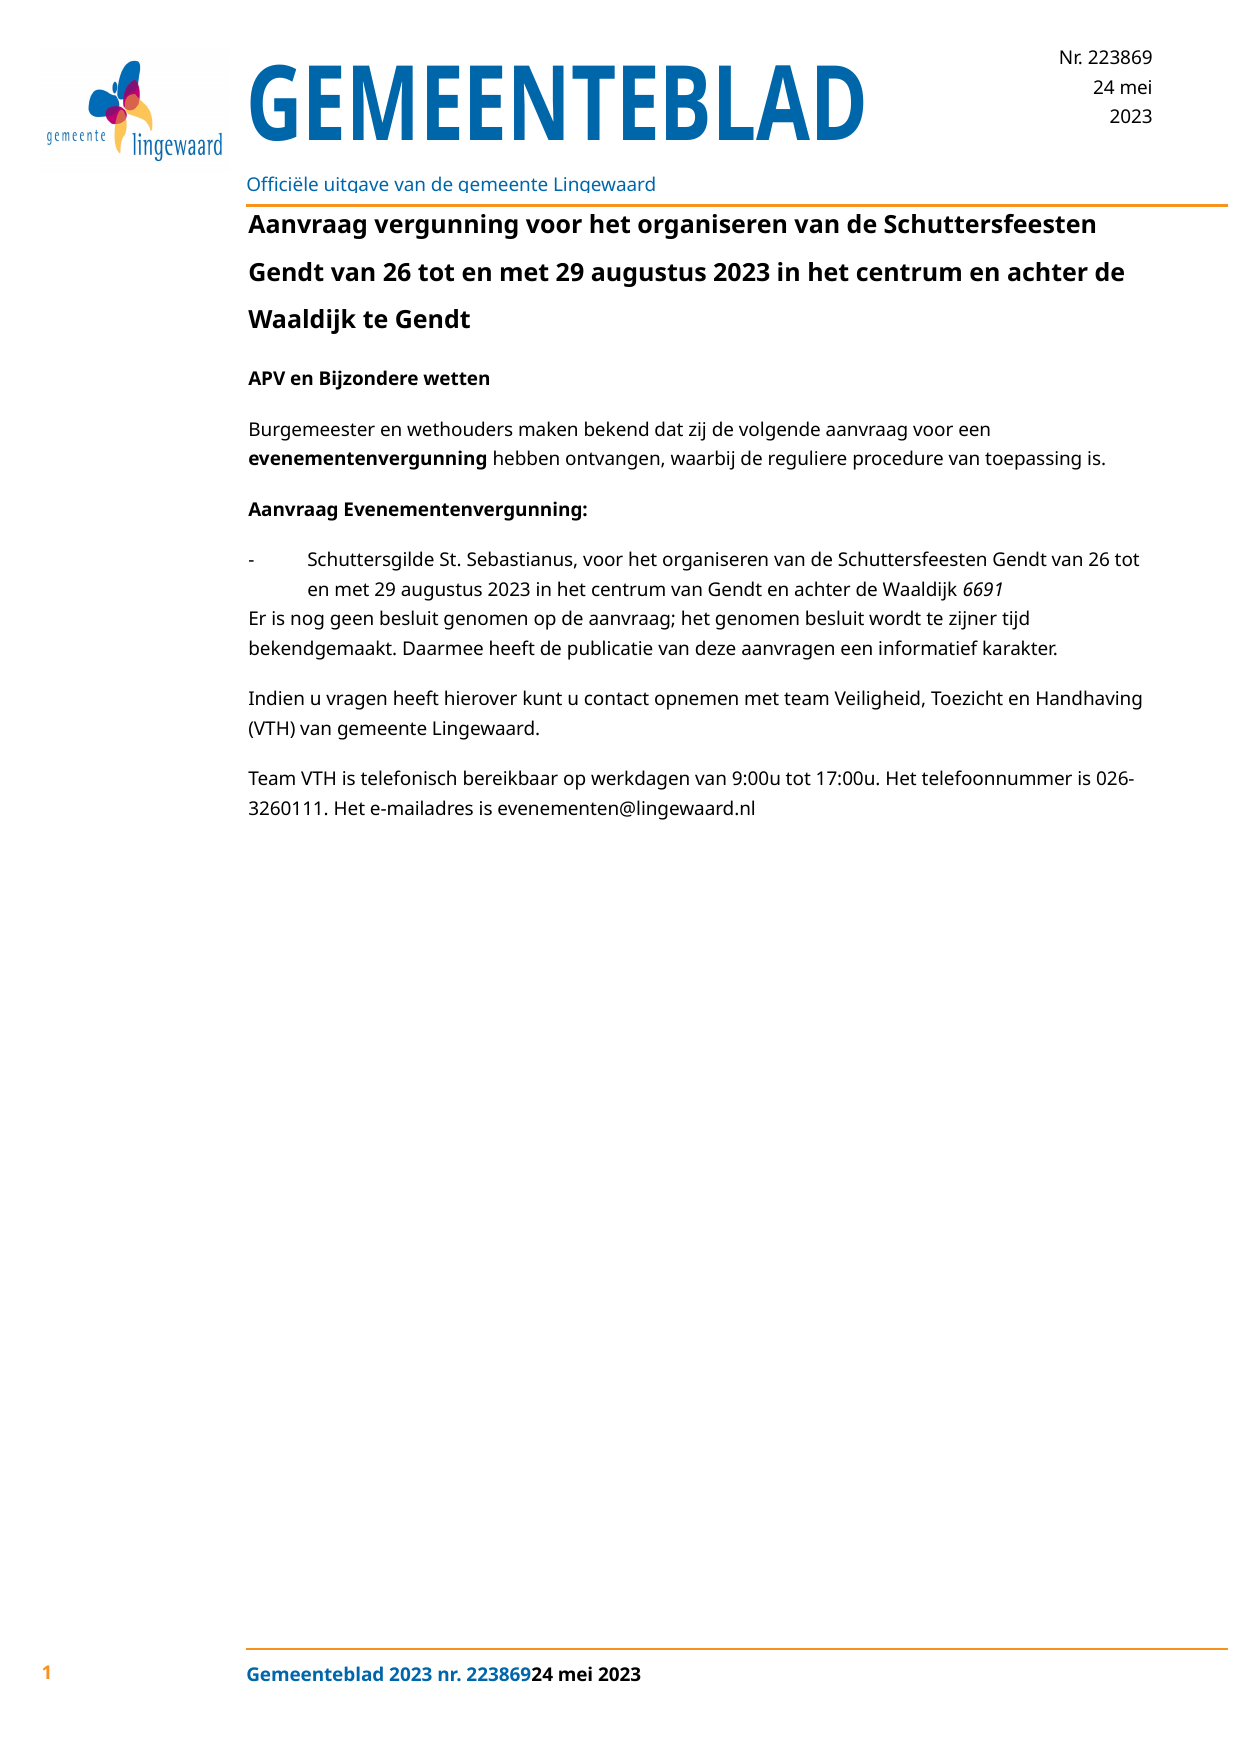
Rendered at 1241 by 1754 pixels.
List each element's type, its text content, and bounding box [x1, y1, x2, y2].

text Burgemeester en wethouders maken bekend dat zij de volgende aanvraag voor een evenementenvergunning hebben ontvangen, waarbij de reguliere procedure van toepassing is. [248, 416, 1152, 471]
text Team VTH is telefonisch bereikbaar op werkdagen van 9:00u tot 17:00u. Het telefoonnummer is 026-3260111. Het e-mailadres is evenementen@lingewaard.nl [248, 766, 1152, 821]
text Aanvraag Evenementenvergunning: [248, 496, 1152, 522]
text APV en Bijzondere wetten [248, 366, 1152, 391]
text Indien u vragen heeft hierover kunt u contact opnemen met team Veiligheid, Toezicht en Handhaving (VTH) van gemeente Lingewaard. [248, 686, 1152, 741]
text Aanvraag vergunning voor het organiseren van de Schuttersfeesten Gendt van 26 tot en met 29 augustus 2023 in het centrum en achter de Waaldijk te Gendt [248, 207, 1152, 336]
picture [41, 47, 231, 172]
text Er is nog geen besluit genomen op de aanvraag; het genomen besluit wordt te zijner tijd bekendgemaakt. Daarmee heeft de publicatie van deze aanvragen een informatief karakter. [248, 606, 1152, 661]
list Schuttersgilde St. Sebastianus, voor het organiseren van de Schuttersfeesten Gendt van 26 tot en met 29 augustus 2023 in het centrum van Gendt en achter de Waaldijk 6691 [248, 546, 1152, 602]
